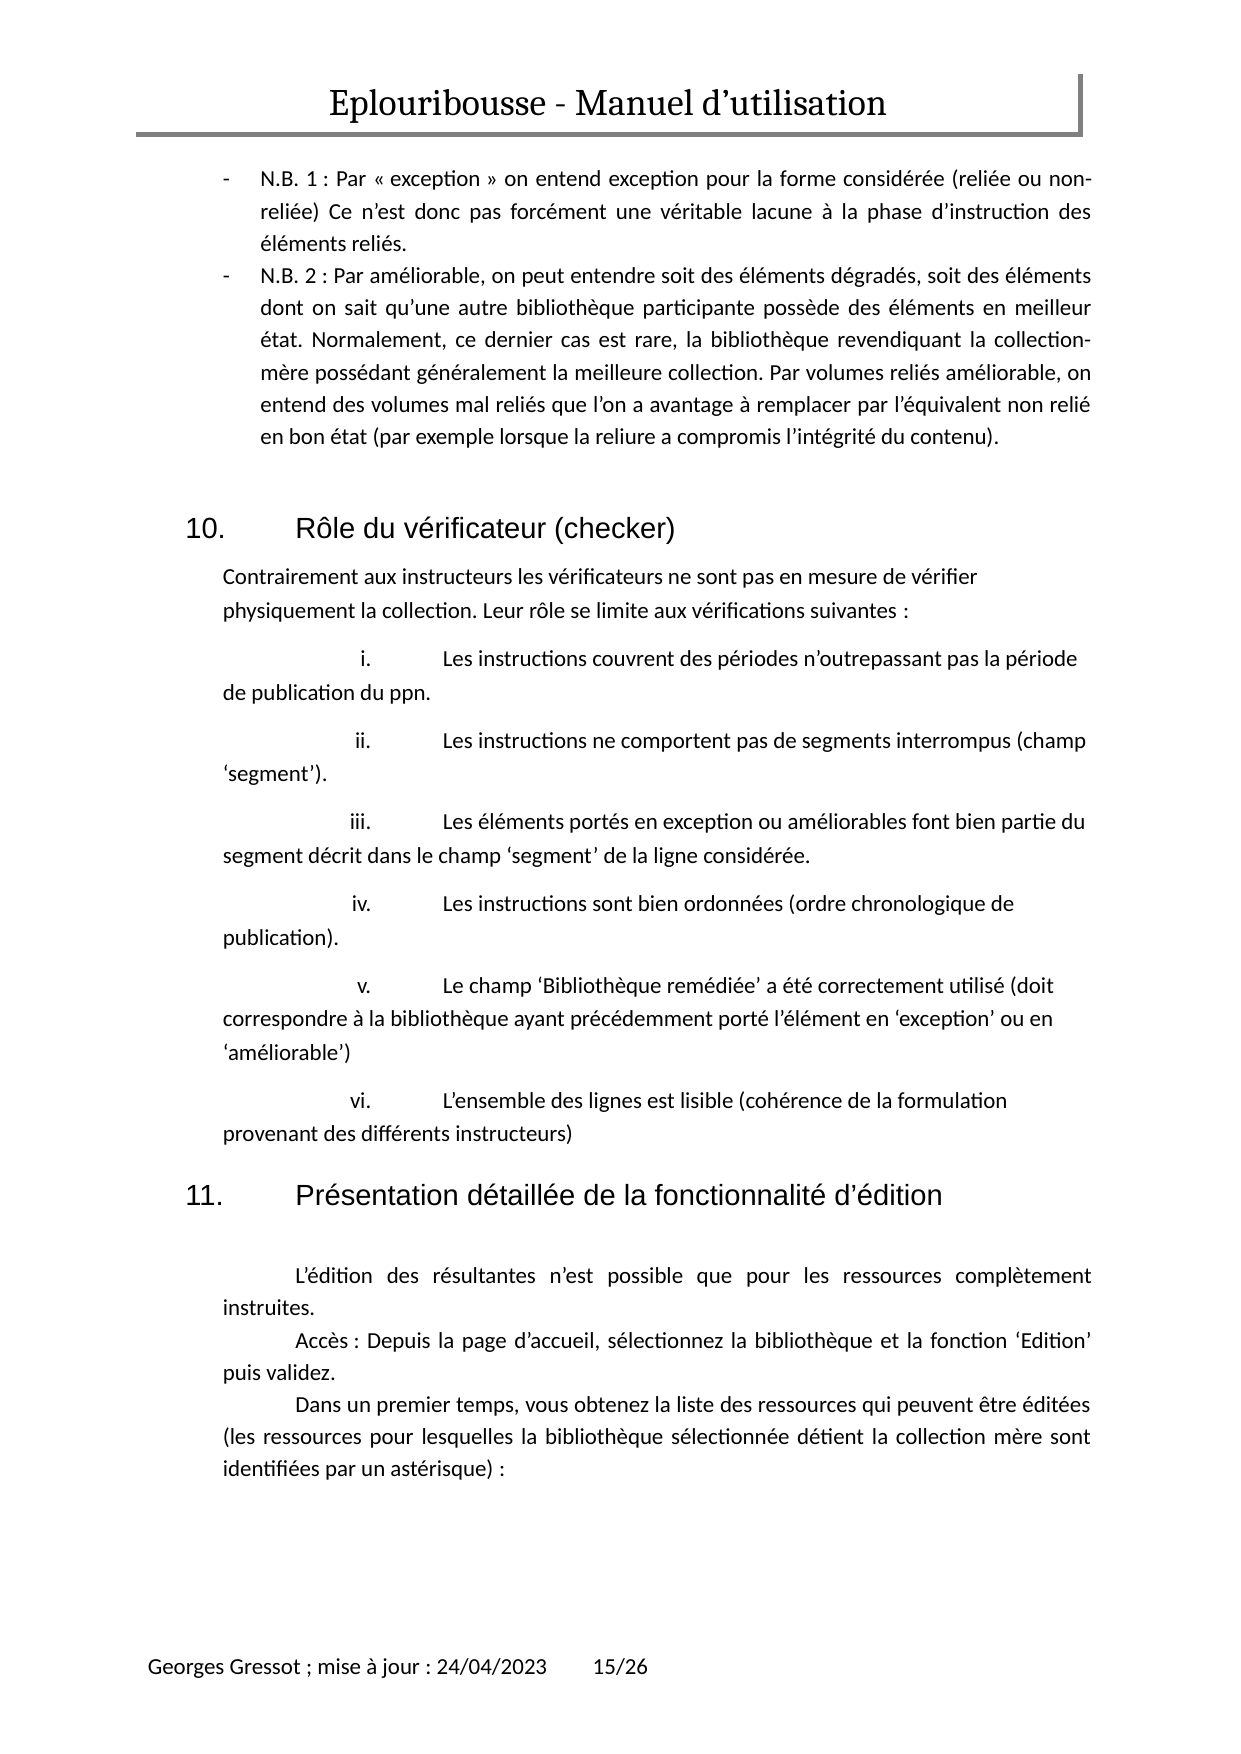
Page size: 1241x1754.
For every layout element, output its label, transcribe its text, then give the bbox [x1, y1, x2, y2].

list Les instructions ne comportent pas de segments interrompus (champ ‘segment’). [223, 726, 1093, 787]
list Accès : Depuis la page d’accueil, sélectionnez la bibliothèque et la fonction ‘Edition’ puis validez. [223, 1326, 1093, 1386]
list L’édition des résultantes n’est possible que pour les ressources complètement instruites. [223, 1261, 1093, 1322]
subtitle Présentation détaillée de la fonctionnalité d’édition [185, 1178, 1093, 1212]
list Contrairement aux instructeurs les vérificateurs ne sont pas en mesure de vérifier physiquement la collection. Leur rôle se limite aux vérifications suivantes : [223, 562, 1093, 624]
list Les éléments portés en exception ou améliorables font bien partie du segment décrit dans le champ ‘segment’ de la ligne considérée. [223, 807, 1093, 869]
list Le champ ‘Bibliothèque remédiée’ a été correctement utilisé (doit correspondre à la bibliothèque ayant précédemment porté l’élément en ‘exception’ ou en ‘améliorable’) [223, 971, 1093, 1066]
list Les instructions couvrent des périodes n’outrepassant pas la période de publication du ppn. [223, 644, 1093, 706]
list Dans un premier temps, vous obtenez la liste des ressources qui peuvent être éditées (les ressources pour lesquelles la bibliothèque sélectionnée détient la collection mère sont identifiées par un astérisque) : [223, 1390, 1093, 1482]
list N.B. 1 : Par « exception » on entend exception pour la forme considérée (reliée ou non-reliée) Ce n’est donc pas forcément une véritable lacune à la phase d’instruction des éléments reliés. [223, 164, 1093, 257]
list N.B. 2 : Par améliorable, on peut entendre soit des éléments dégradés, soit des éléments dont on sait qu’une autre bibliothèque participante possède des éléments en meilleur état. Normalement, ce dernier cas est rare, la bibliothèque revendiquant la collection-mère possédant généralement la meilleure collection. Par volumes reliés améliorable, on entend des volumes mal reliés que l’on a avantage à remplacer par l’équivalent non relié en bon état (par exemple lorsque la reliure a compromis l’intégrité du contenu). [223, 261, 1093, 450]
list Les instructions sont bien ordonnées (ordre chronologique de publication). [223, 889, 1093, 951]
list L’ensemble des lignes est lisible (cohérence de la formulation provenant des différents instructeurs) [223, 1086, 1093, 1148]
subtitle Rôle du vérificateur (checker) [185, 511, 1093, 545]
